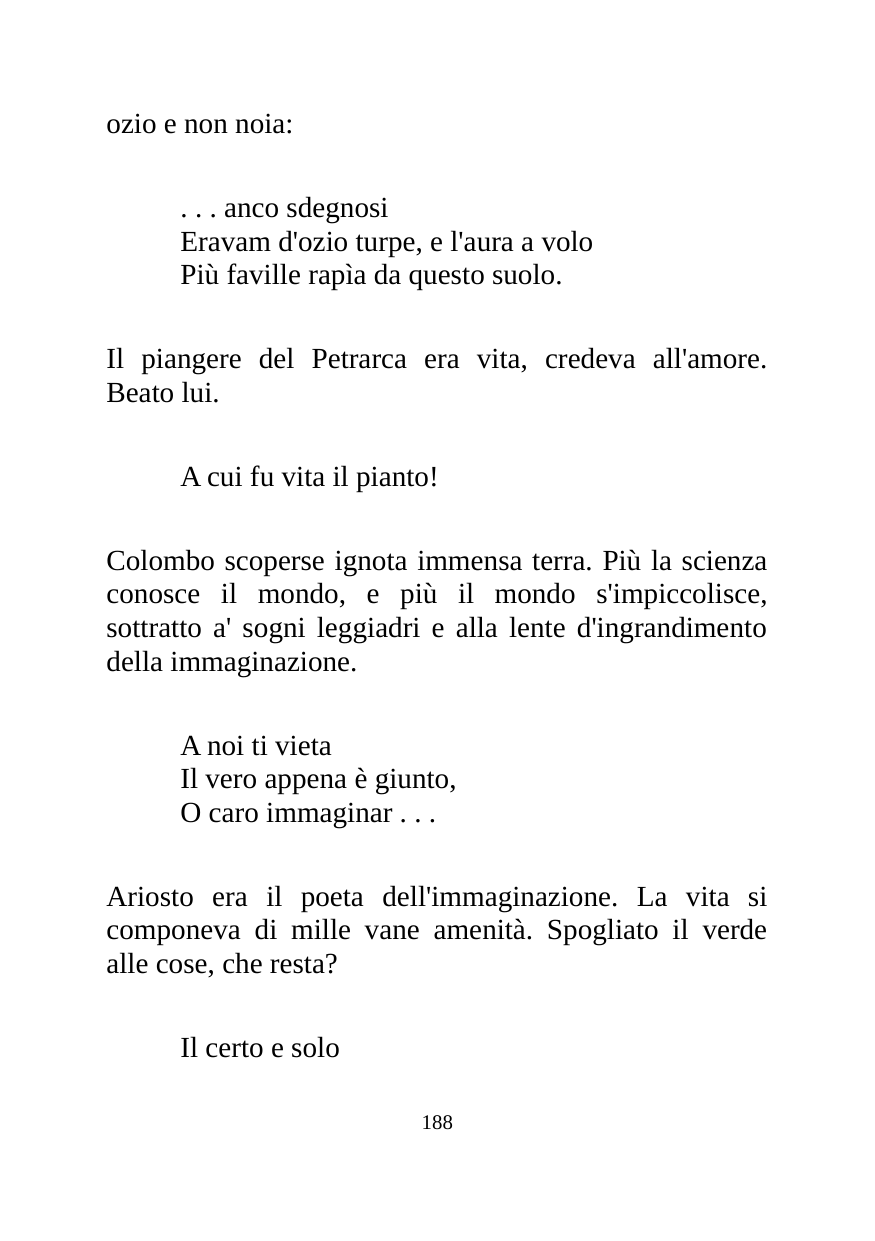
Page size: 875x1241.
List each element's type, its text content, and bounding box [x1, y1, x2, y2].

text Ariosto era il poeta dell'immaginazione. La vita si componeva di mille vane amenità. Spogliato il verde alle cose, che resta? [106, 879, 768, 979]
text Il certo e solo [180, 1030, 768, 1064]
text . . . anco sdegnosi Eravam d'ozio turpe, e l'aura a volo Più faville rapìa da questo suolo. [180, 190, 768, 291]
text A cui fu vita il pianto! [180, 459, 768, 493]
text Colombo scoperse ignota immensa terra. Più la scienza conosce il mondo, e più il mondo s'impiccolisce, sottratto a' sogni leggiadri e alla lente d'ingrandimento della immaginazione. [106, 543, 768, 677]
text Il piangere del Petrarca era vita, credeva all'amore. Beato lui. [106, 341, 768, 408]
text A noi ti vieta Il vero appena è giunto, O caro immaginar . . . [180, 728, 768, 828]
text ozio e non noia: [106, 106, 768, 140]
